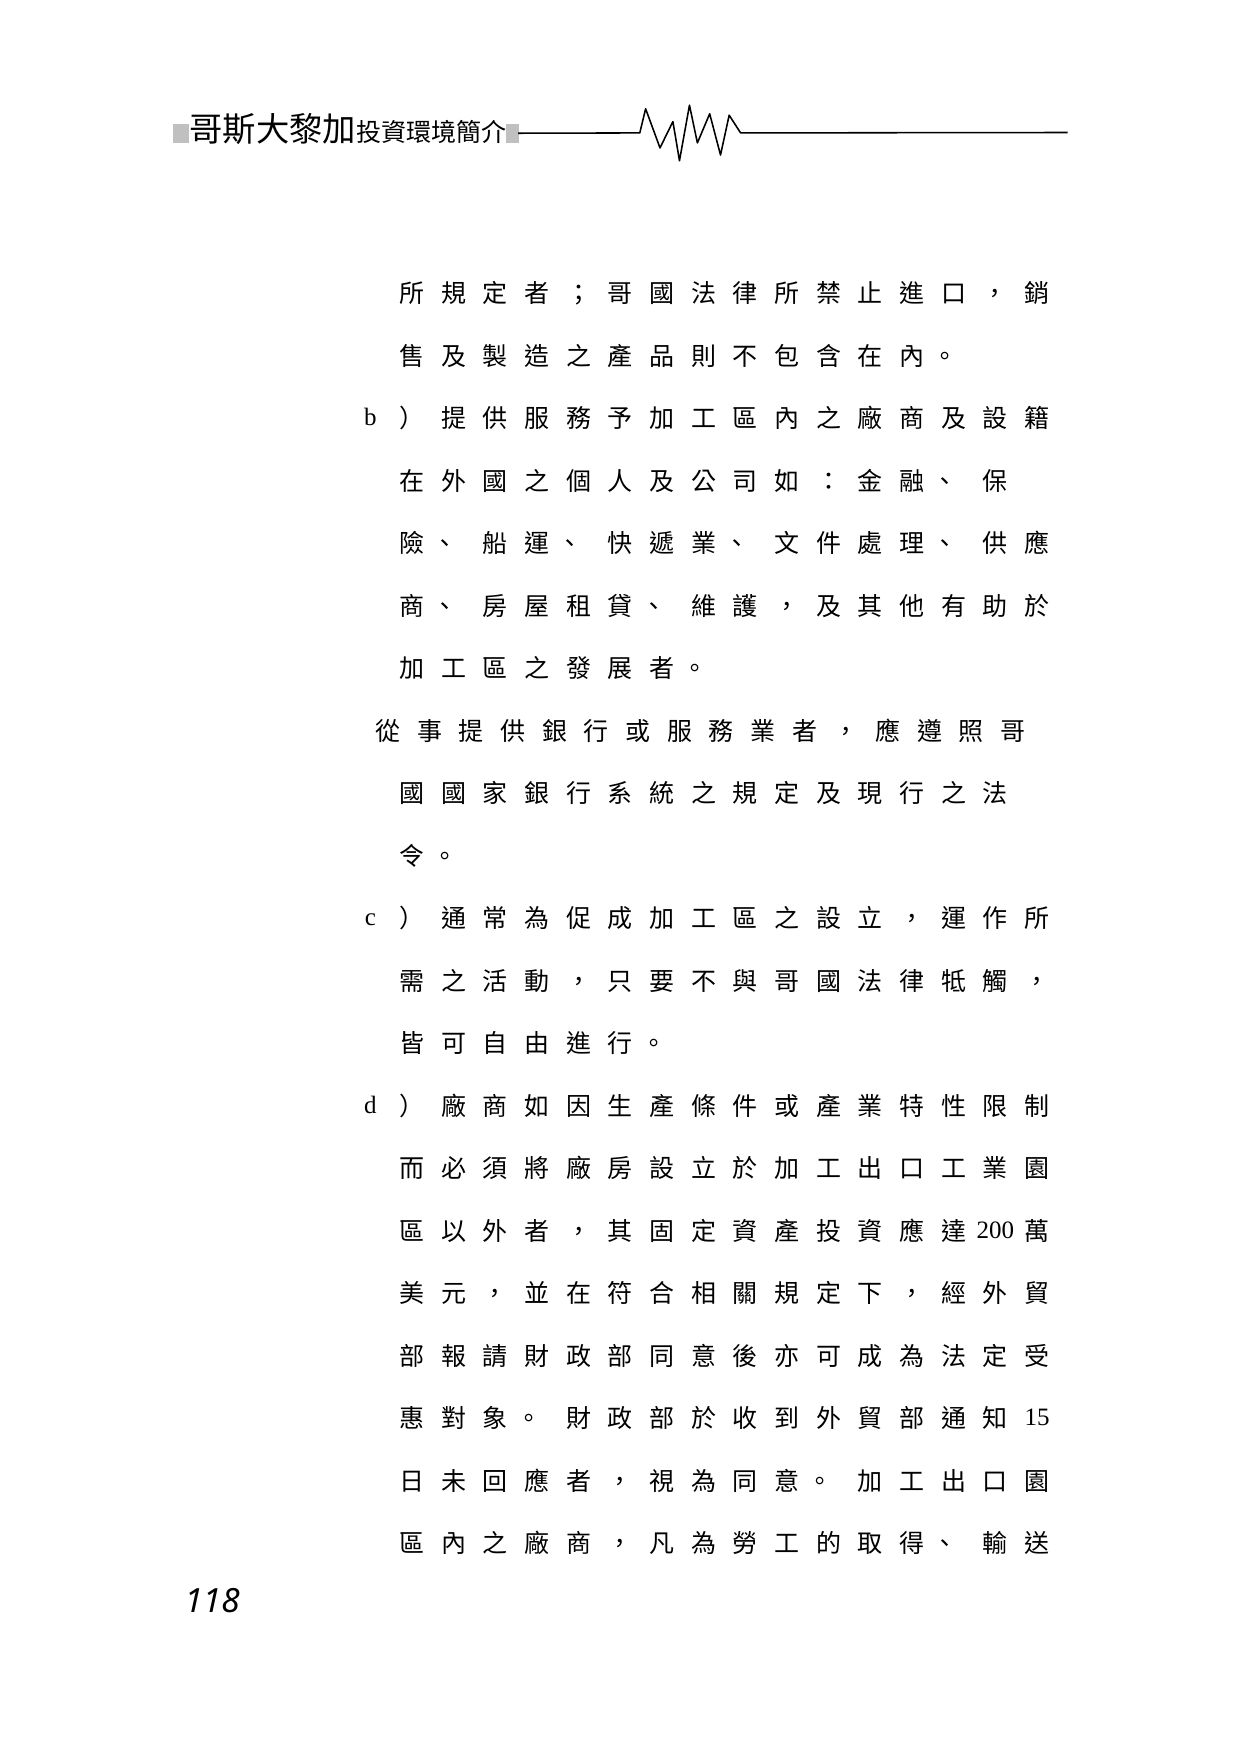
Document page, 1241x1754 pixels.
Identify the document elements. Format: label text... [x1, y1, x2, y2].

text c）通常為促成加工區之設立，運作所需之活動，只要不與哥國法律牴觸，皆可自由進行。 [330, 875, 1058, 1063]
text 從事提供銀行或服務業者，應遵照哥國國家銀行系統之規定及現行之法令。 [330, 688, 1058, 875]
text b）提供服務予加工區內之廠商及設籍在外國之個人及公司如：金融、保險、船運、快遞業、文件處理、供應商、房屋租貸、維護，及其他有助於加工區之發展者。 [330, 375, 1058, 688]
text d）廠商如因生產條件或產業特性限制而必須將廠房設立於加工出口工業園區以外者，其固定資產投資應達200萬美元，並在符合相關規定下，經外貿部報請財政部同意後亦可成為法定受惠對象。財政部於收到外貿部通知15日未回應者，視為同意。加工出口園區內之廠商，凡為勞工的取得、輸送 [330, 1063, 1058, 1563]
text 所規定者；哥國法律所禁止進口，銷售及製造之產品則不包含在內。 [330, 250, 1058, 375]
